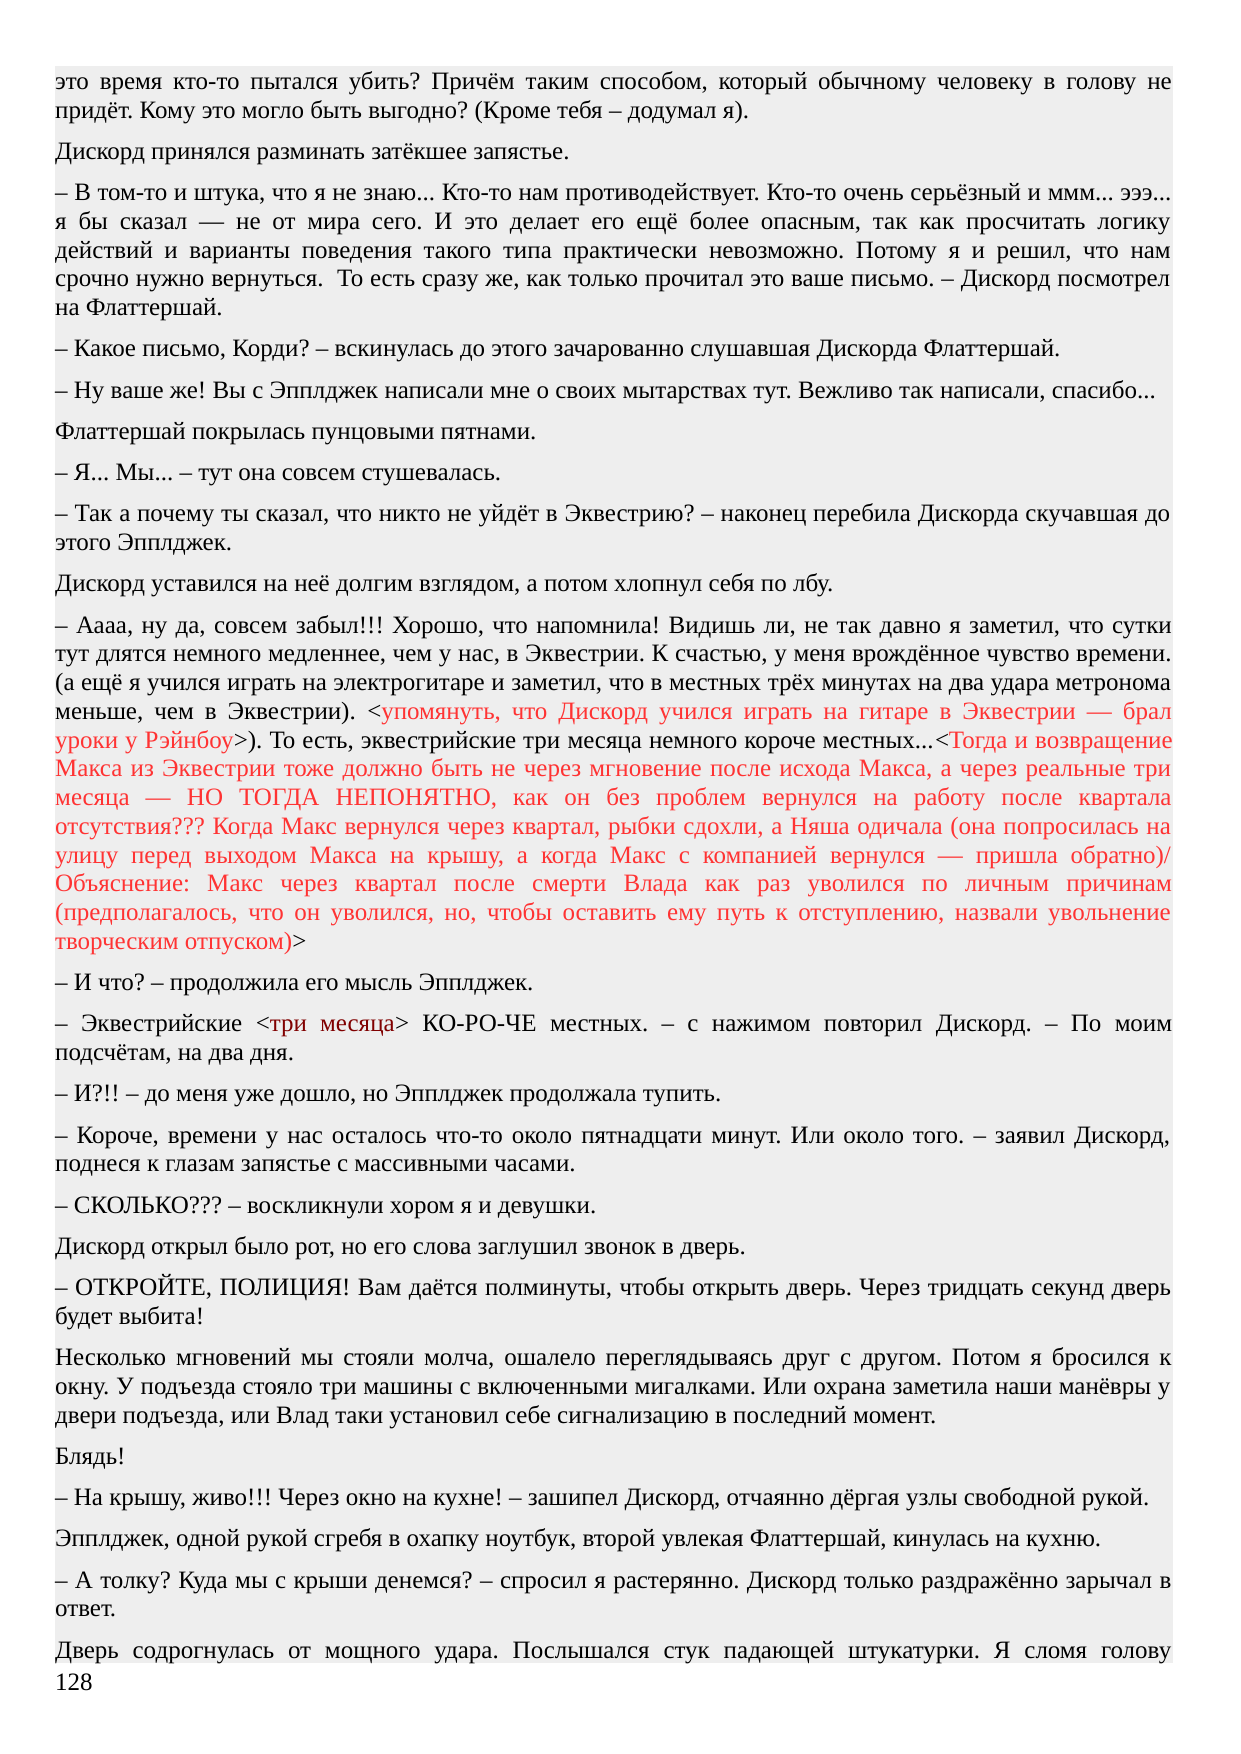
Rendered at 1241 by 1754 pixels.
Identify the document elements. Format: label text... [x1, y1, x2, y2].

text Дверь содрогнулась от мощного удара. Послышался стук падающей штукатурки. Я сломя голову [55, 1635, 1173, 1663]
text – Эквестрийские <три месяца> КО-РО-ЧЕ местных. – с нажимом повторил Дискорд. – По моим подсчётам, на два дня. [55, 1008, 1173, 1066]
text – Аааа, ну да, совсем забыл!!! Хорошо, что напомнила! Видишь ли, не так давно я заметил, что сутки тут длятся немного медленнее, чем у нас, в Эквестрии. К счастью, у меня врождённое чувство времени. (а ещё я учился играть на электрогитаре и заметил, что в местных трёх минутах на два удара метронома меньше, чем в Эквестрии). <упомянуть, что Дискорд учился играть на гитаре в Эквестрии — брал уроки у Рэйнбоу>). То есть, эквестрийские три месяца немного короче местных...<Тогда и возвращение Макса из Эквестрии тоже должно быть не через мгновение после исхода Макса, а через реальные три месяца — НО ТОГДА НЕПОНЯТНО, как он без проблем вернулся на работу после квартала отсутствия??? Когда Макс вернулся через квартал, рыбки сдохли, а Няша одичала (она попросилась на улицу перед выходом Макса на крышу, а когда Макс с компанией вернулся — пришла обратно)/ Объяснение: Макс через квартал после смерти Влада как раз уволился по личным причинам (предполагалось, что он уволился, но, чтобы оставить ему путь к отступлению, назвали увольнение творческим отпуском)> [55, 610, 1173, 955]
text Флаттершай покрылась пунцовыми пятнами. [55, 416, 1173, 445]
text – Короче, времени у нас осталось что-то около пятнадцати минут. Или около того. – заявил Дискорд, поднеся к глазам запястье с массивными часами. [55, 1120, 1173, 1177]
text – ОТКРОЙТЕ, ПОЛИЦИЯ! Вам даётся полминуты, чтобы открыть дверь. Через тридцать секунд дверь будет выбита! [55, 1272, 1173, 1330]
text Эпплджек, одной рукой сгребя в охапку ноутбук, второй увлекая Флаттершай, кинулась на кухню. [55, 1523, 1173, 1552]
text – Так а почему ты сказал, что никто не уйдёт в Эквестрию? – наконец перебила Дискорда скучавшая до этого Эпплджек. [55, 498, 1173, 556]
text – На крышу, живо!!! Через окно на кухне! – зашипел Дискорд, отчаянно дёргая узлы свободной рукой. [55, 1482, 1173, 1511]
text это время кто-то пытался убить? Причём таким способом, который обычному человеку в голову не придёт. Кому это могло быть выгодно? (Кроме тебя – додумал я). [55, 66, 1173, 123]
text – Ну ваше же! Вы с Эпплджек написали мне о своих мытарствах тут. Вежливо так написали, спасибо... [55, 375, 1173, 403]
text Несколько мгновений мы стояли молча, ошалело переглядываясь друг с другом. Потом я бросился к окну. У подъезда стояло три машины с включенными мигалками. Или охрана заметила наши манёвры у двери подъезда, или Влад таки установил себе сигнализацию в последний момент. [55, 1342, 1173, 1428]
text – И?!! – до меня уже дошло, но Эпплджек продолжала тупить. [55, 1078, 1173, 1107]
text Дискорд уставился на неё долгим взглядом, а потом хлопнул себя по лбу. [55, 568, 1173, 597]
text – И что? – продолжила его мысль Эпплджек. [55, 967, 1173, 996]
text Дискорд принялся разминать затёкшее запястье. [55, 136, 1173, 165]
text – Какое письмо, Корди? – вскинулась до этого зачарованно слушавшая Дискорда Флаттершай. [55, 333, 1173, 362]
text – Я... Мы... – тут она совсем стушевалась. [55, 457, 1173, 486]
text Блядь! [55, 1441, 1173, 1470]
text – СКОЛЬКО??? – воскликнули хором я и девушки. [55, 1190, 1173, 1218]
text – В том-то и штука, что я не знаю... Кто-то нам противодействует. Кто-то очень серьёзный и ммм... эээ... я бы сказал — не от мира сего. И это делает его ещё более опасным, так как просчитать логику действий и варианты поведения такого типа практически невозможно. Потому я и решил, что нам срочно нужно вернуться. То есть сразу же, как только прочитал это ваше письмо. – Дискорд посмотрел на Флаттершай. [55, 177, 1173, 321]
text Дискорд открыл было рот, но его слова заглушил звонок в дверь. [55, 1231, 1173, 1260]
text – А толку? Куда мы с крыши денемся? – спросил я растерянно. Дискорд только раздражённо зарычал в ответ. [55, 1565, 1173, 1622]
